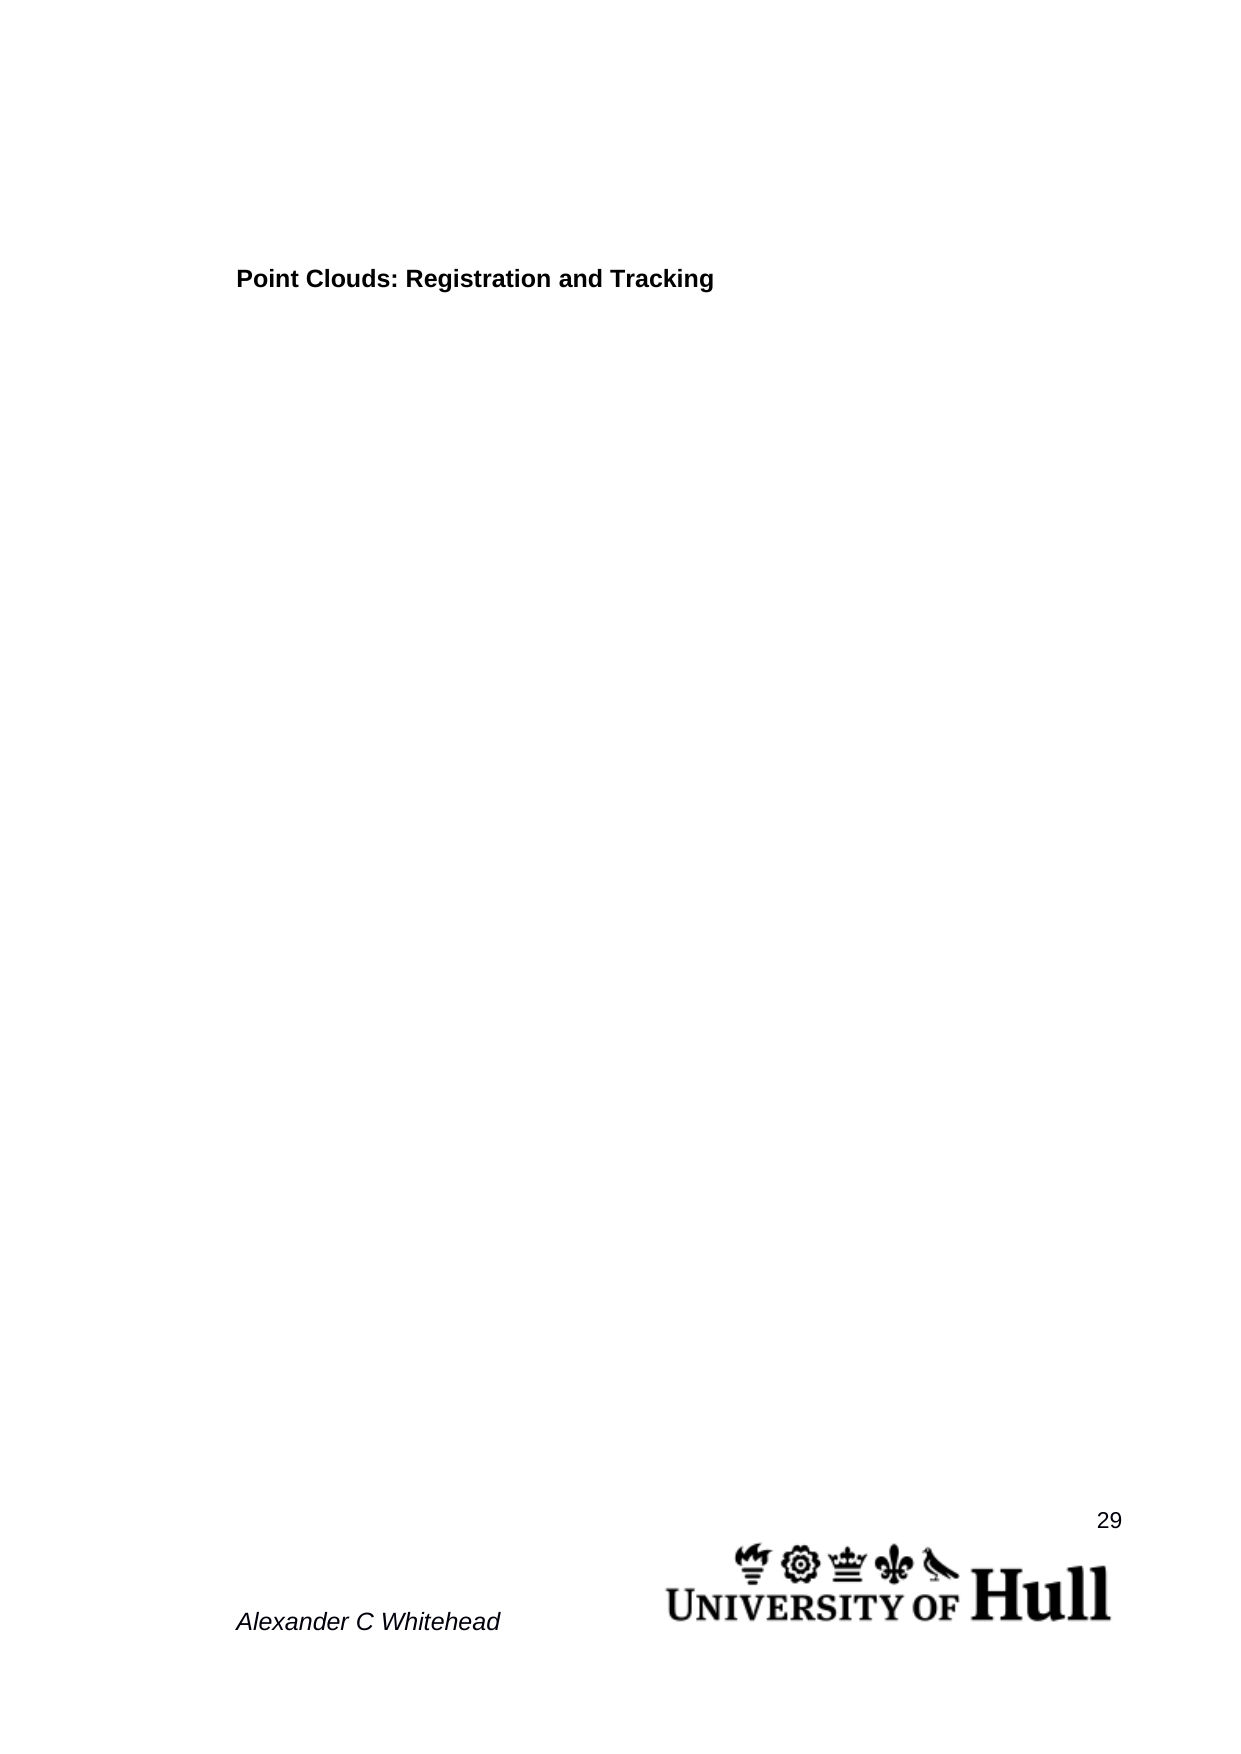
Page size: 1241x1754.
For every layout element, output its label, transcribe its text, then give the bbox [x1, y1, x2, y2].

subtitle Point Clouds: Registration and Tracking [236, 264, 1122, 293]
picture [659, 1533, 1119, 1631]
